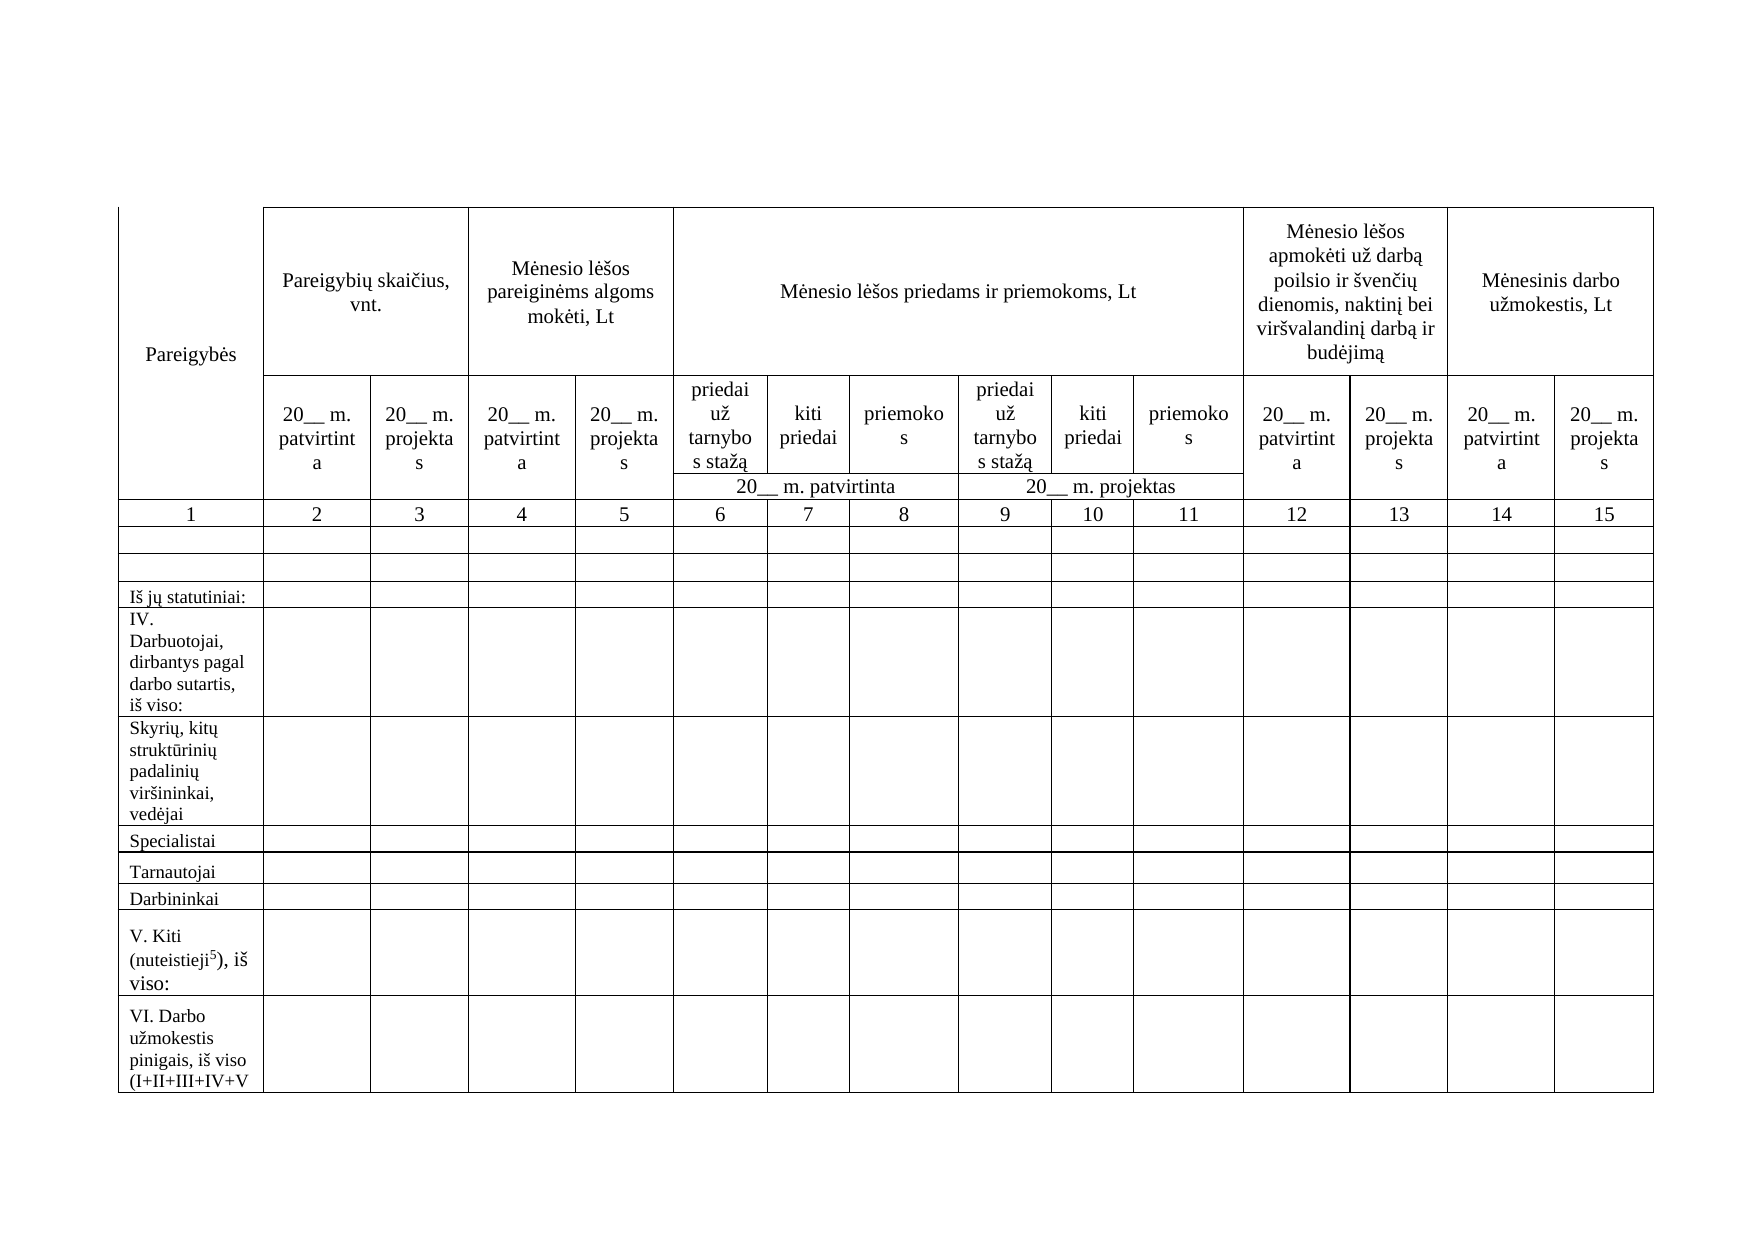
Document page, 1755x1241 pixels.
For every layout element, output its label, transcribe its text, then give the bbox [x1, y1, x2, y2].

table_cell 20__ m. patvirtinta [674, 474, 958, 499]
table_header Pareigybės [119, 207, 263, 499]
table_cell [1134, 582, 1243, 607]
table_cell [959, 996, 1051, 1092]
table_cell [264, 884, 370, 909]
table_cell VI. Darbo užmokestis pinigais, iš viso (I+II+III+IV+V [119, 996, 263, 1092]
table_cell [1244, 996, 1349, 1092]
table_cell [1448, 826, 1554, 851]
table_cell [850, 582, 958, 607]
table_cell [371, 853, 468, 883]
table_cell [264, 554, 370, 581]
table_cell [959, 554, 1051, 581]
table_cell priedai už tarnybos stažą [959, 376, 1051, 473]
table_cell [576, 608, 673, 716]
table_cell [768, 826, 849, 851]
table_cell Skyrių, kitų struktūrinių padalinių viršininkai, vedėjai [119, 717, 263, 825]
table_cell 20__ m. projektas [1351, 376, 1447, 499]
table_cell [1244, 582, 1349, 607]
table_cell 20__ m. projektas [371, 376, 468, 499]
table_cell [1052, 884, 1133, 909]
table_header Pareigybių skaičius, vnt. [264, 208, 468, 375]
table_cell [1052, 996, 1133, 1092]
table_cell 4 [469, 500, 575, 526]
table_cell Iš jų statutiniai: [119, 582, 263, 607]
table_cell [1351, 608, 1447, 716]
table_cell [264, 996, 370, 1092]
table_cell [850, 853, 958, 883]
table_cell [850, 996, 958, 1092]
table_cell [576, 582, 673, 607]
table_cell [469, 884, 575, 909]
table_cell [850, 527, 958, 552]
table_cell [768, 717, 849, 825]
table_cell [959, 853, 1051, 883]
table_cell [469, 608, 575, 716]
table_header Mėnesio lėšos priedams ir priemokoms, Lt [674, 208, 1243, 375]
table_cell [674, 853, 767, 883]
table_cell [1555, 717, 1653, 825]
table_cell [1351, 527, 1447, 552]
table_cell [959, 582, 1051, 607]
table_cell [371, 910, 468, 995]
table_cell [469, 996, 575, 1092]
table_cell [674, 608, 767, 716]
table_cell [959, 826, 1051, 851]
table_cell [1555, 582, 1653, 607]
table_cell [959, 717, 1051, 825]
table_cell [469, 826, 575, 851]
table_cell [674, 717, 767, 825]
table_cell [1555, 527, 1653, 552]
table_cell [850, 554, 958, 581]
table_cell [264, 853, 370, 883]
table_cell [674, 910, 767, 995]
table_cell [1244, 853, 1349, 883]
table_cell 13 [1351, 500, 1447, 526]
table_cell [1134, 527, 1243, 552]
table_cell priemokos [1134, 376, 1243, 473]
table_cell 1 [119, 500, 263, 526]
table_cell [469, 717, 575, 825]
table_header Mėnesio lėšos apmokėti už darbą poilsio ir švenčių dienomis, naktinį bei viršvalandinį darbą ir budėjimą [1244, 208, 1447, 375]
table_cell [1052, 826, 1133, 851]
table_cell [1134, 717, 1243, 825]
table_cell [1448, 853, 1554, 883]
table_cell [1244, 717, 1349, 825]
table_cell [1052, 554, 1133, 581]
table_header Mėnesio lėšos pareiginėms algoms mokėti, Lt [469, 208, 673, 375]
table_cell [1052, 527, 1133, 552]
table_cell [576, 717, 673, 825]
table_cell 6 [674, 500, 767, 526]
table_cell [1351, 826, 1447, 851]
table_cell [850, 884, 958, 909]
table_cell [1134, 996, 1243, 1092]
table_cell [850, 608, 958, 716]
table_cell [576, 996, 673, 1092]
table_cell [1052, 853, 1133, 883]
table_cell [371, 826, 468, 851]
table_cell 5 [576, 500, 673, 526]
table_cell [1134, 608, 1243, 716]
table_cell 9 [959, 500, 1051, 526]
table_cell [959, 608, 1051, 716]
table_cell [768, 996, 849, 1092]
table_cell [371, 608, 468, 716]
table_cell [1134, 853, 1243, 883]
table_cell [1448, 554, 1554, 581]
table_cell [1555, 853, 1653, 883]
table_cell [576, 853, 673, 883]
table_cell 20__ m. patvirtinta [469, 376, 575, 499]
table_cell [768, 608, 849, 716]
table_cell [1555, 996, 1653, 1092]
table_cell [768, 884, 849, 909]
table_cell [469, 527, 575, 552]
table_cell [1052, 608, 1133, 716]
table_cell [1134, 826, 1243, 851]
table_cell [850, 826, 958, 851]
table_cell [469, 582, 575, 607]
table_cell [850, 910, 958, 995]
table_cell [674, 884, 767, 909]
table_cell [264, 910, 370, 995]
table_cell [1448, 996, 1554, 1092]
table_cell [850, 717, 958, 825]
table_cell [576, 910, 673, 995]
table_cell [1134, 884, 1243, 909]
table_cell [1448, 910, 1554, 995]
table_cell kiti priedai [1052, 376, 1133, 473]
table_cell [768, 910, 849, 995]
table_cell [1555, 554, 1653, 581]
table_cell IV. Darbuotojai, dirbantys pagal darbo sutartis, iš viso: [119, 608, 263, 716]
table_cell [768, 527, 849, 552]
table_cell [674, 554, 767, 581]
table_cell [371, 527, 468, 552]
table_cell [674, 826, 767, 851]
table_cell [264, 582, 370, 607]
table_cell Tarnautojai [119, 853, 263, 883]
table_cell [1448, 884, 1554, 909]
table_cell 15 [1555, 500, 1653, 526]
table_cell [768, 853, 849, 883]
table_cell 20__ m. patvirtinta [264, 376, 370, 499]
table_cell [1134, 910, 1243, 995]
table_cell [1448, 608, 1554, 716]
table_cell [119, 527, 263, 552]
table_cell 20__ m. patvirtinta [1244, 376, 1349, 499]
table_cell 11 [1134, 500, 1243, 526]
table_cell [768, 582, 849, 607]
table_cell [959, 884, 1051, 909]
table_cell [469, 554, 575, 581]
table_header Mėnesinis darbo užmokestis, Lt [1448, 208, 1653, 375]
table_cell [959, 527, 1051, 552]
table_cell [469, 910, 575, 995]
table_cell 14 [1448, 500, 1554, 526]
table_cell 10 [1052, 500, 1133, 526]
table_cell [371, 582, 468, 607]
table_cell [1555, 826, 1653, 851]
table_cell [674, 996, 767, 1092]
table_cell [1555, 884, 1653, 909]
table_cell [371, 996, 468, 1092]
table_cell [371, 884, 468, 909]
table_cell 2 [264, 500, 370, 526]
table_cell [1448, 582, 1554, 607]
table_cell [1351, 554, 1447, 581]
table_cell [264, 527, 370, 552]
table_cell [1244, 608, 1349, 716]
table_cell 12 [1244, 500, 1349, 526]
table_cell [119, 554, 263, 581]
table_cell 8 [850, 500, 958, 526]
table_cell 20__ m. projektas [959, 474, 1243, 499]
table_cell [1052, 717, 1133, 825]
table_cell kiti priedai [768, 376, 849, 473]
table_cell [264, 826, 370, 851]
table_cell V. Kiti (nuteistieji5), iš viso: [119, 910, 263, 995]
table_cell [959, 910, 1051, 995]
table_cell priedai už tarnybos stažą [674, 376, 767, 473]
table_cell [1351, 717, 1447, 825]
table_cell [1052, 910, 1133, 995]
table_cell 20__ m. projektas [1555, 376, 1653, 499]
table_cell [1351, 884, 1447, 909]
table_cell 7 [768, 500, 849, 526]
table_cell [1052, 582, 1133, 607]
table_cell [576, 527, 673, 552]
table_cell [469, 853, 575, 883]
table_cell [1244, 910, 1349, 995]
table_cell [1448, 717, 1554, 825]
table_cell [576, 884, 673, 909]
table_cell [264, 608, 370, 716]
table_cell Specialistai [119, 826, 263, 851]
table_cell [1351, 910, 1447, 995]
table_cell 3 [371, 500, 468, 526]
table_cell [1244, 884, 1349, 909]
table_cell Darbininkai [119, 884, 263, 909]
table_cell [1351, 582, 1447, 607]
table_cell priemokos [850, 376, 958, 473]
table_cell [1448, 527, 1554, 552]
table_cell [371, 554, 468, 581]
table_cell [1351, 853, 1447, 883]
table_cell [674, 582, 767, 607]
table_cell [674, 527, 767, 552]
table_cell [1244, 554, 1349, 581]
table_cell [1134, 554, 1243, 581]
table_cell [1555, 608, 1653, 716]
table_cell [1244, 826, 1349, 851]
table_cell [576, 826, 673, 851]
table_cell [1555, 910, 1653, 995]
table_cell [264, 717, 370, 825]
table_cell 20__ m. projektas [576, 376, 673, 499]
table_cell [1244, 527, 1349, 552]
table_cell 20__ m. patvirtinta [1448, 376, 1554, 499]
table_cell [1351, 996, 1447, 1092]
table_cell [576, 554, 673, 581]
table_cell [371, 717, 468, 825]
table_cell [768, 554, 849, 581]
